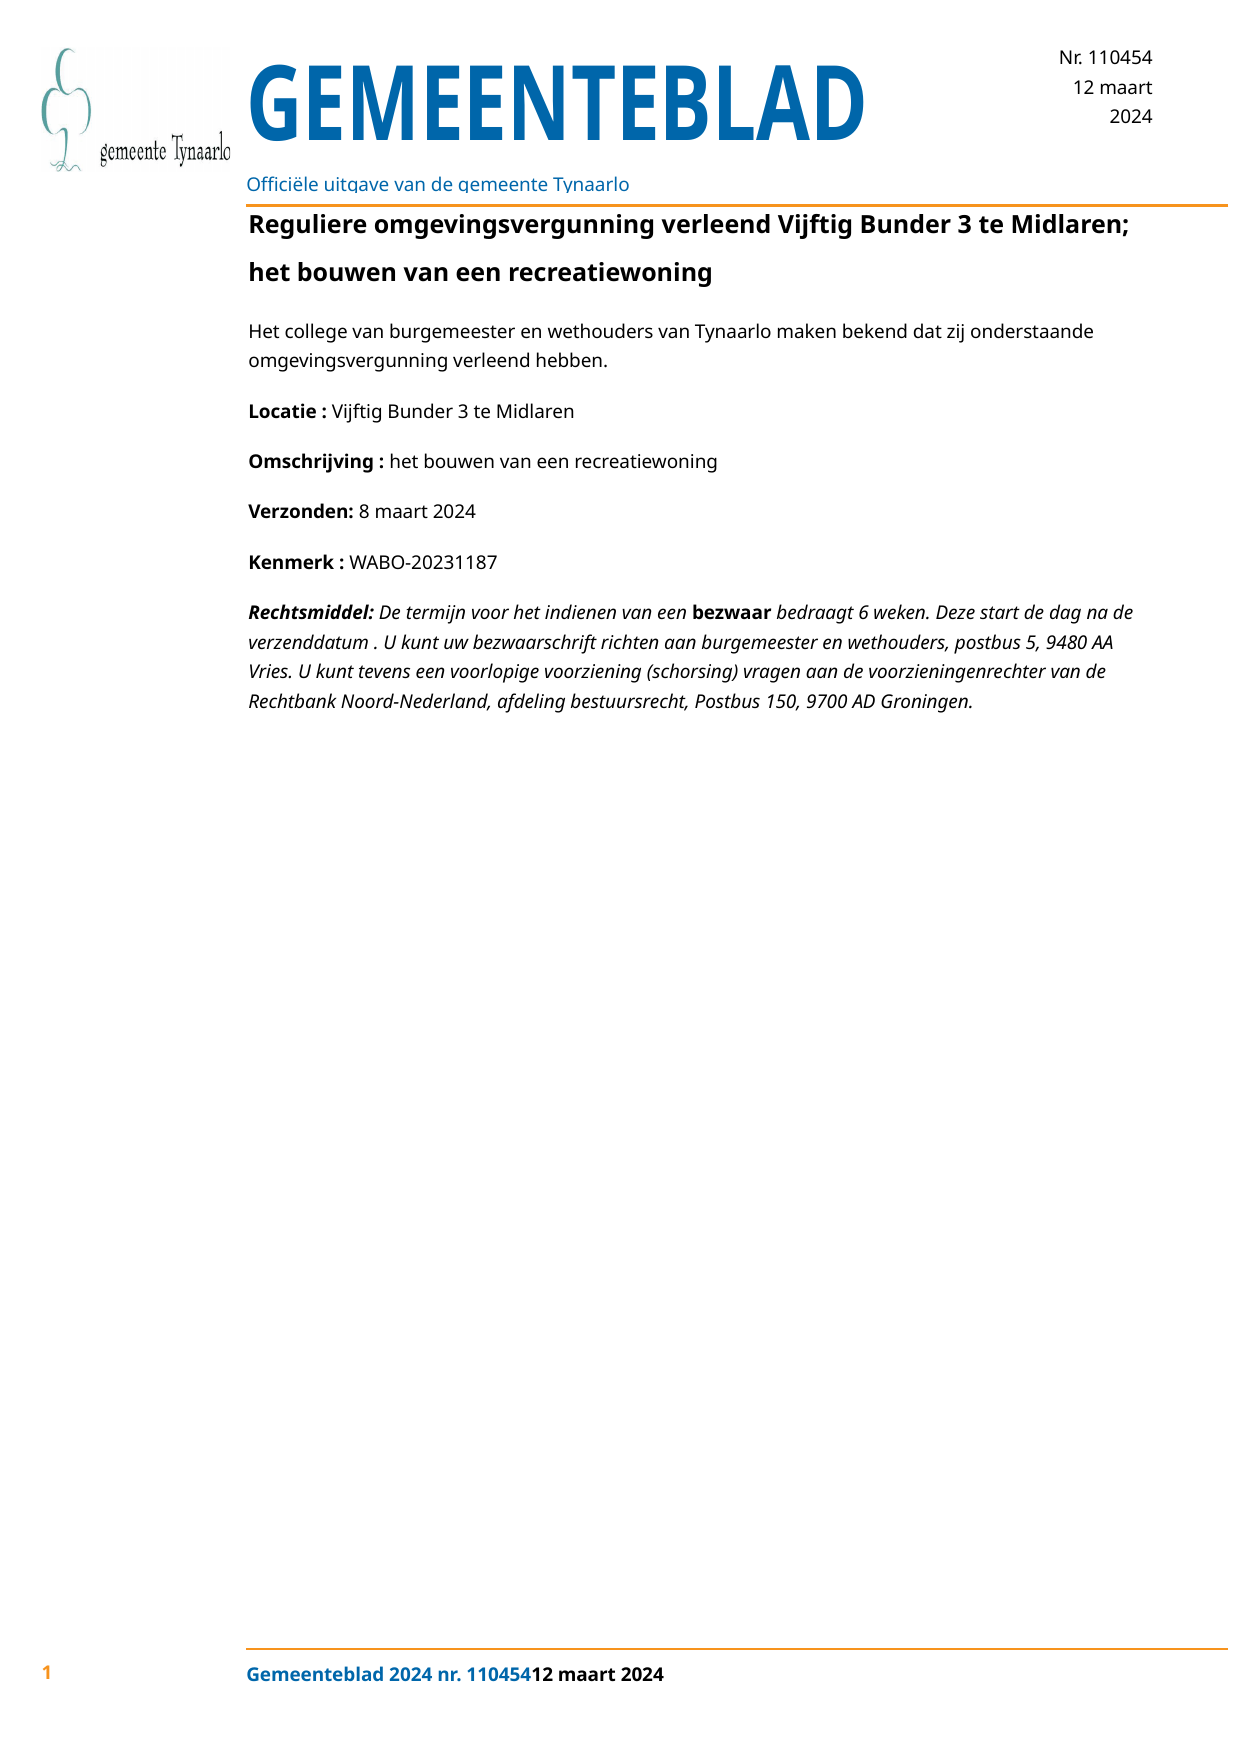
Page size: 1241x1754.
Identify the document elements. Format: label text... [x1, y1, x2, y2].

text Kenmerk : WABO-20231187 [248, 549, 1152, 575]
text Verzonden: 8 maart 2024 [248, 499, 1152, 524]
text Het college van burgemeester en wethouders van Tynaarlo maken bekend dat zij onderstaande omgevingsvergunning verleend hebben. [248, 318, 1152, 373]
text Omschrijving : het bouwen van een recreatiewoning [248, 448, 1152, 474]
text Reguliere omgevingsvergunning verleend Vijftig Bunder 3 te Midlaren; het bouwen van een recreatiewoning [248, 207, 1152, 288]
text Locatie : Vijftig Bunder 3 te Midlaren [248, 398, 1152, 424]
picture [41, 47, 231, 172]
text Rechtsmiddel: De termijn voor het indienen van een bezwaar bedraagt 6 weken. Deze start de dag na de verzenddatum . U kunt uw bezwaarschrift richten aan burgemeester en wethouders, postbus 5, 9480 AA Vries. U kunt tevens een voorlopige voorziening (schorsing) vragen aan de voorzieningenrechter van de Rechtbank Noord-Nederland, afdeling bestuursrecht, Postbus 150, 9700 AD Groningen. [248, 599, 1152, 714]
